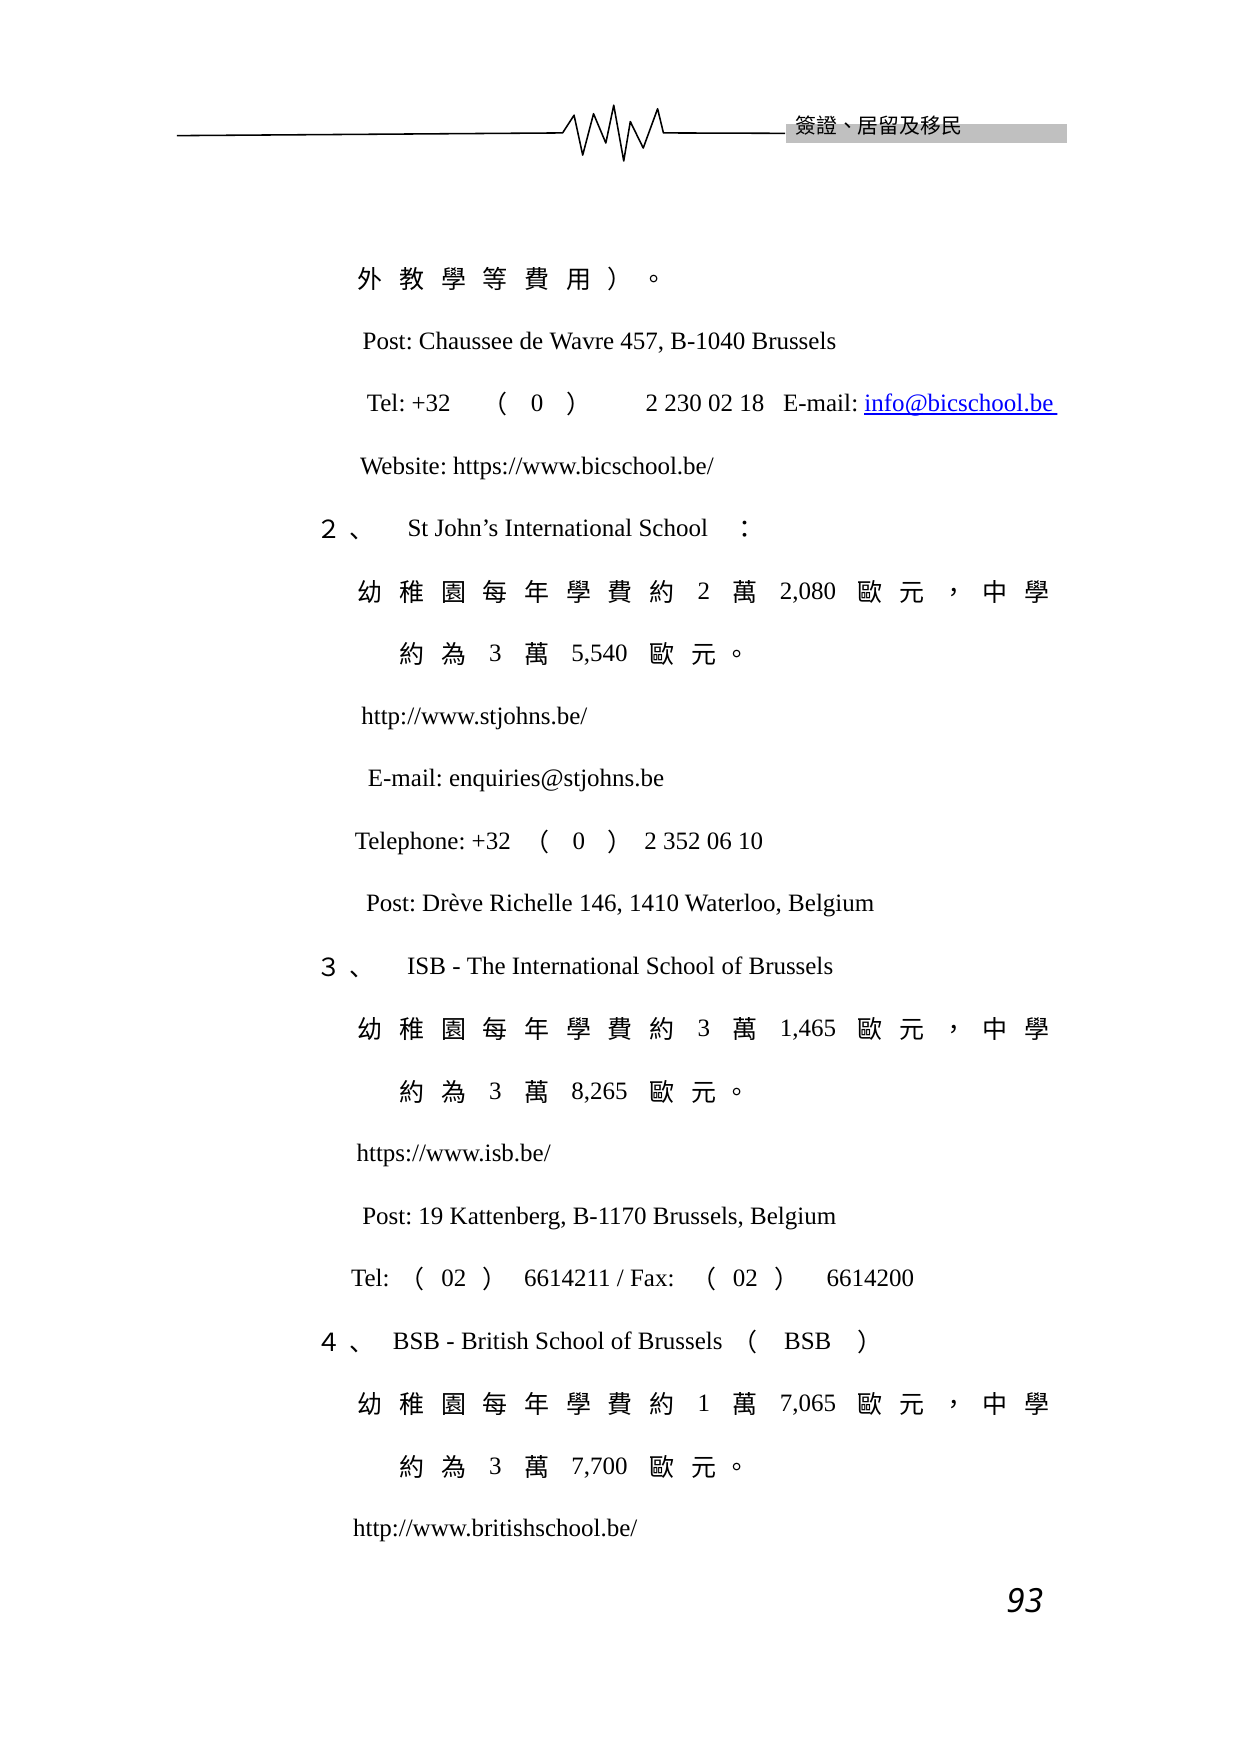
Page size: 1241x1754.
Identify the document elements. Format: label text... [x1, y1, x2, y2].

text Tel:（02）6614211 / Fax:（02）6614200 [330, 1236, 1058, 1299]
text Website: https://www.bicschool.be/ [330, 424, 1058, 486]
text ２、St John’s International School： [281, 486, 1058, 549]
text Post: Chaussee de Wavre 457, B-1040 Brussels [330, 299, 1058, 361]
text 幼稚園每年學費約2萬2,080歐元，中學約為3萬5,540歐元。 [330, 549, 1058, 674]
text Telephone: +32（0）2 352 06 10 [330, 799, 1058, 861]
text http://www.stjohns.be/ [330, 674, 1058, 736]
text ３、ISB - The International School of Brussels [281, 924, 1058, 986]
text Tel: +32 （0） 2 230 02 18 E-mail: info@bicschool.be [330, 361, 1058, 424]
text E-mail: enquiries@stjohns.be [330, 736, 1058, 799]
text 幼稚園每年學費約3萬1,465歐元，中學約為3萬8,265歐元。 [330, 986, 1058, 1111]
text https://www.isb.be/ [330, 1111, 1058, 1174]
text Post: Drève Richelle 146, 1410 Waterloo, Belgium [330, 861, 1058, 924]
text ４、BSB - British School of Brussels（BSB） [281, 1299, 1058, 1361]
text 外教學等費用）。 [330, 236, 1058, 299]
text 幼稚園每年學費約1萬7,065歐元，中學約為3萬7,700歐元。 [330, 1361, 1058, 1486]
text http://www.britishschool.be/ [330, 1486, 1058, 1549]
text Post: 19 Kattenberg, B-1170 Brussels, Belgium [330, 1174, 1058, 1236]
